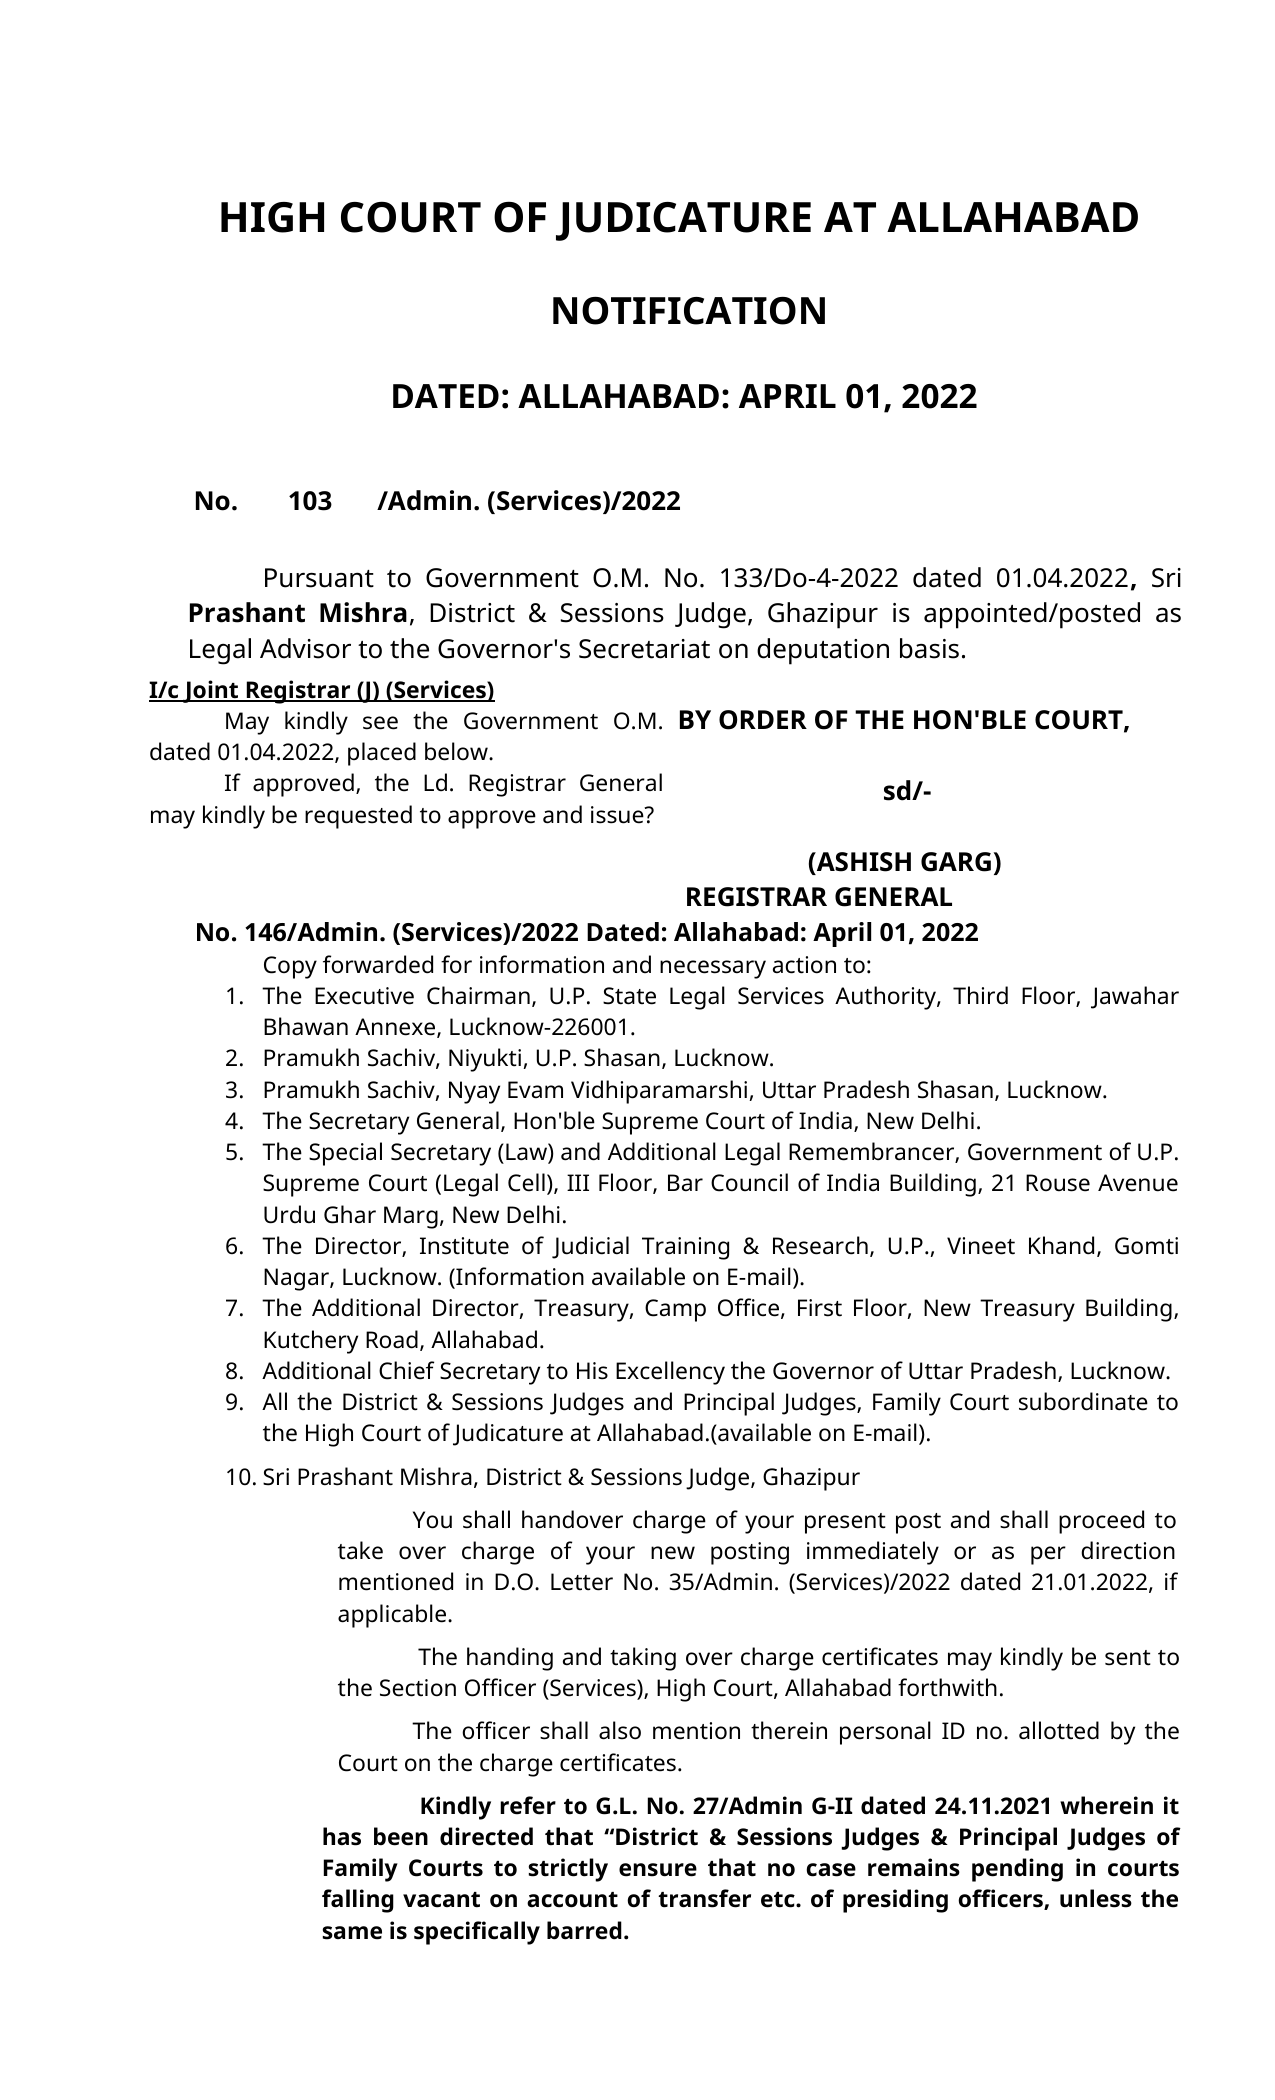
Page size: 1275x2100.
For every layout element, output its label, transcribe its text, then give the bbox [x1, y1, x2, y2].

text No. 146/Admin. (Services)/2022 Dated: Allahabad: April 01, 2022 [187, 914, 1181, 948]
text sd/- [187, 772, 1181, 808]
list The Executive Chairman, U.P. State Legal Services Authority, Third Floor, Jawahar Bhawan Annexe, Lucknow-226001. [225, 980, 1181, 1042]
list Additional Chief Secretary to His Excellency the Governor of Uttar Pradesh, Lucknow. [225, 1355, 1181, 1386]
title HIGH COURT OF JUDICATURE AT ALLAHABAD [150, 187, 1208, 244]
text The handing and taking over charge certificates may kindly be sent to the Section Officer (Services), High Court, Allahabad forthwith. [300, 1641, 1181, 1703]
subtitle DATED: ALLAHABAD: APRIL 01, 2022 [187, 373, 1181, 418]
list All the District & Sessions Judges and Principal Judges, Family Court subordinate to the High Court of Judicature at Allahabad.(available on E-mail). [225, 1386, 1181, 1448]
list The Additional Director, Treasury, Camp Office, First Floor, New Treasury Building, Kutchery Road, Allahabad. [225, 1292, 1181, 1355]
text (ASHISH GARG) REGISTRAR GENERAL [187, 843, 1181, 914]
table_header 103 [249, 477, 371, 524]
list The Secretary General, Hon'ble Supreme Court of India, New Delhi. [225, 1105, 1181, 1136]
subtitle NOTIFICATION [187, 284, 1181, 336]
list The Director, Institute of Judicial Training & Research, U.P., Vineet Khand, Gomti Nagar, Lucknow. (Information available on E-mail). [225, 1230, 1181, 1292]
text Kindly refer to G.L. No. 27/Admin G-II dated 24.11.2021 wherein it has been directed that “District & Sessions Judges & Principal Judges of Family Courts to strictly ensure that no case remains pending in courts falling vacant on account of transfer etc. of presiding officers, unless the same is specifically barred. [322, 1790, 1181, 1946]
table_header /Admin. (Services)/2022 [371, 477, 762, 524]
list The Special Secretary (Law) and Additional Legal Remembrancer, Government of U.P. Supreme Court (Legal Cell), III Floor, Bar Council of India Building, 21 Rouse Avenue Urdu Ghar Marg, New Delhi. [225, 1136, 1181, 1230]
text Copy forwarded for information and necessary action to: [187, 948, 1181, 980]
list Pramukh Sachiv, Nyay Evam Vidhiparamarshi, Uttar Pradesh Shasan, Lucknow. [225, 1073, 1181, 1105]
list Pramukh Sachiv, Niyukti, U.P. Shasan, Lucknow. [225, 1042, 1181, 1073]
text BY ORDER OF THE HON'BLE COURT, [562, 701, 1181, 737]
list Sri Prashant Mishra, District & Sessions Judge, Ghazipur [225, 1461, 1181, 1492]
text Pursuant to Government O.M. No. 133/Do-4-2022 dated 01.04.2022, Sri Prashant Mishra, District & Sessions Judge, Ghazipur is appointed/posted as Legal Advisor to the Governor's Secretariat on deputation basis. [187, 559, 1182, 666]
table_header No. [188, 477, 249, 524]
text The officer shall also mention therein personal ID no. allotted by the Court on the charge certificates. [337, 1715, 1181, 1778]
text You shall handover charge of your present post and shall proceed to take over charge of your new posting immediately or as per direction mentioned in D.O. Letter No. 35/Admin. (Services)/2022 dated 21.01.2022, if applicable. [337, 1504, 1178, 1629]
